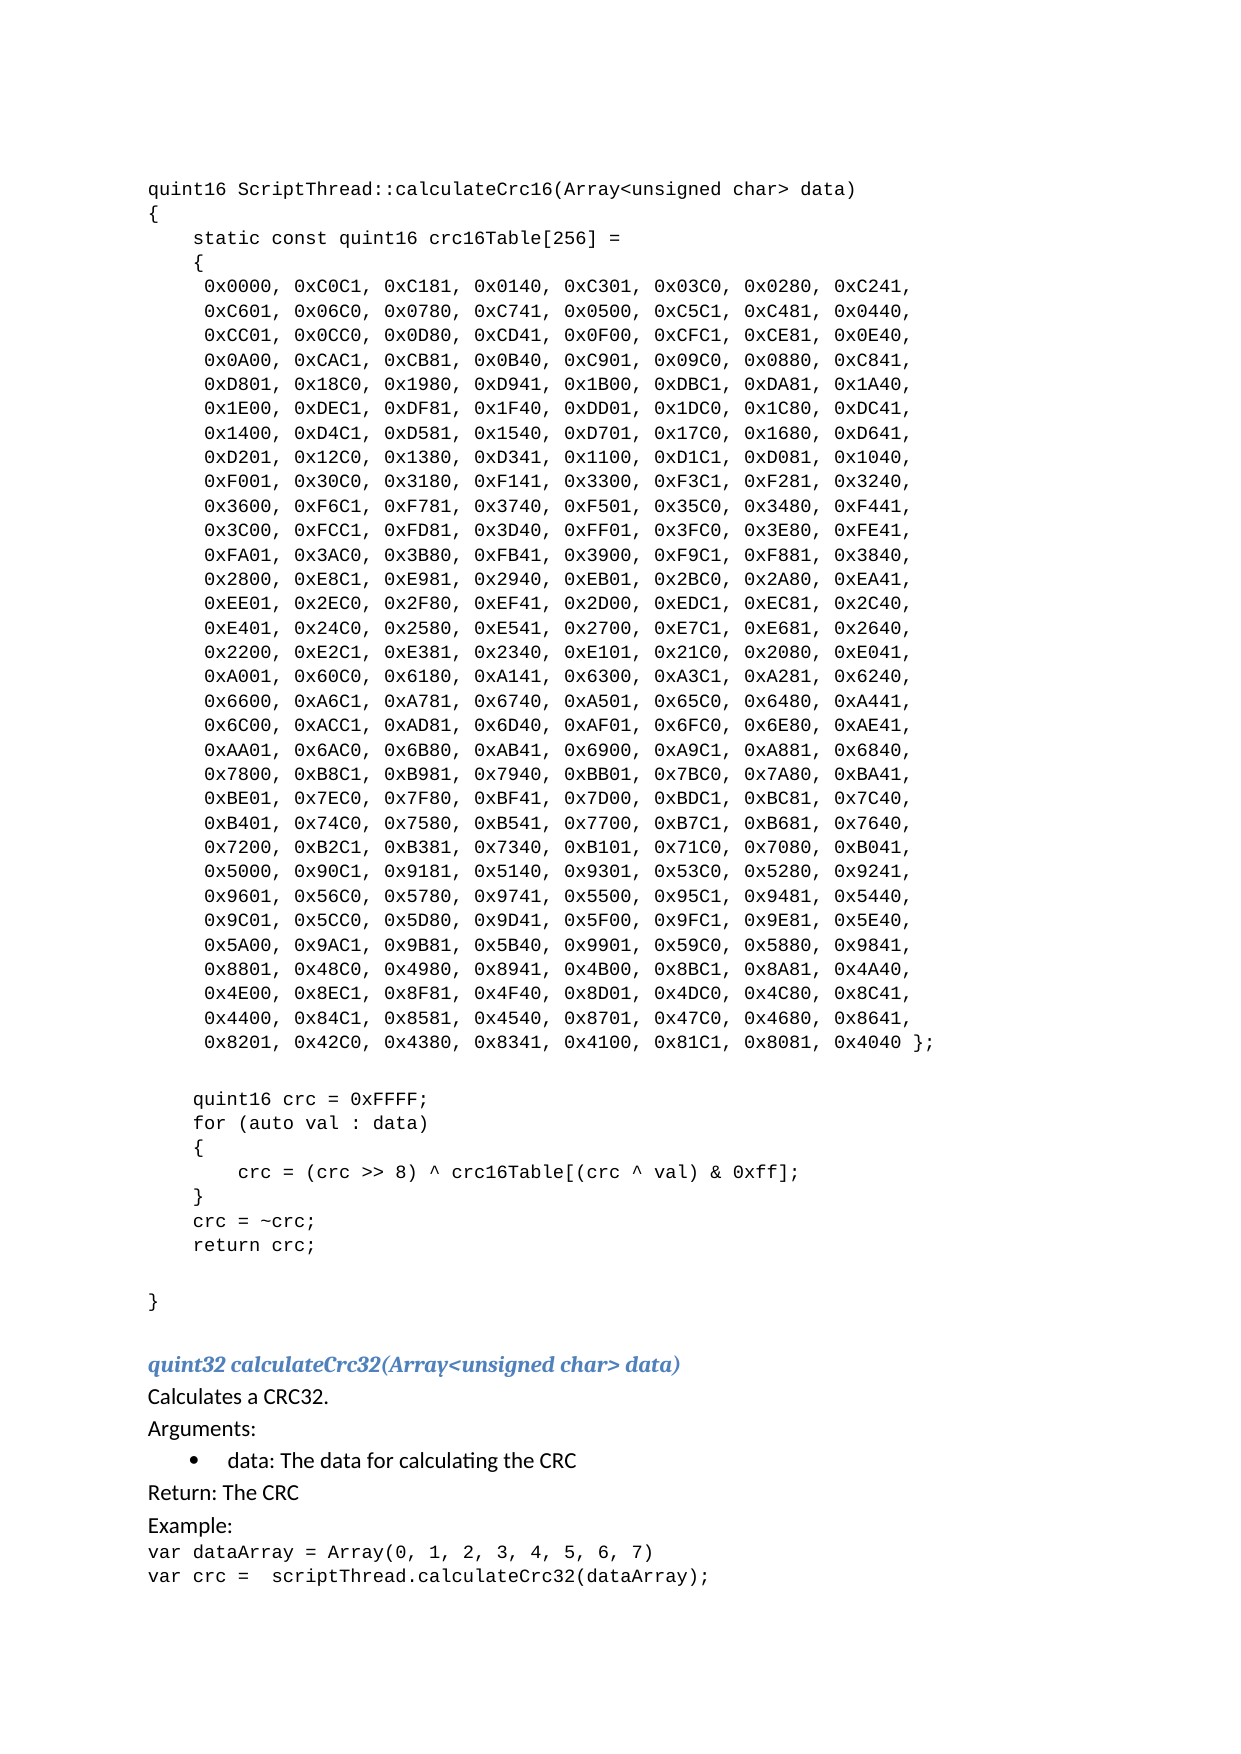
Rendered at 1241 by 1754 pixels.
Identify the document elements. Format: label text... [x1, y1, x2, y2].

text 0x5A00, 0x9AC1, 0x9B81, 0x5B40, 0x9901, 0x59C0, 0x5880, 0x9841, [148, 935, 1093, 957]
text Arguments: [148, 1414, 1093, 1442]
text 0x8801, 0x48C0, 0x4980, 0x8941, 0x4B00, 0x8BC1, 0x8A81, 0x4A40, [148, 960, 1093, 981]
text 0xAA01, 0x6AC0, 0x6B80, 0xAB41, 0x6900, 0xA9C1, 0xA881, 0x6840, [148, 740, 1093, 762]
text 0x2800, 0xE8C1, 0xE981, 0x2940, 0xEB01, 0x2BC0, 0x2A80, 0xEA41, [148, 570, 1093, 591]
text 0x7200, 0xB2C1, 0xB381, 0x7340, 0xB101, 0x71C0, 0x7080, 0xB041, [148, 838, 1093, 859]
text 0x8201, 0x42C0, 0x4380, 0x8341, 0x4100, 0x81C1, 0x8081, 0x4040 }; [148, 1033, 1093, 1054]
text { [148, 1138, 1093, 1159]
text 0x6C00, 0xACC1, 0xAD81, 0x6D40, 0xAF01, 0x6FC0, 0x6E80, 0xAE41, [148, 716, 1093, 737]
text return crc; [148, 1236, 1093, 1257]
text var crc = scriptThread.calculateCrc32(dataArray); [148, 1567, 1093, 1588]
text { [148, 204, 1093, 225]
text static const quint16 crc16Table[256] = [148, 228, 1093, 250]
list data: The data for calculating the CRC [190, 1446, 1093, 1474]
text 0x3C00, 0xFCC1, 0xFD81, 0x3D40, 0xFF01, 0x3FC0, 0x3E80, 0xFE41, [148, 521, 1093, 542]
text var dataArray = Array(0, 1, 2, 3, 4, 5, 6, 7) [148, 1543, 1093, 1564]
text } [148, 1187, 1093, 1208]
text 0xE401, 0x24C0, 0x2580, 0xE541, 0x2700, 0xE7C1, 0xE681, 0x2640, [148, 618, 1093, 640]
text 0xD201, 0x12C0, 0x1380, 0xD341, 0x1100, 0xD1C1, 0xD081, 0x1040, [148, 448, 1093, 469]
text } [148, 1292, 1093, 1313]
text Return: The CRC [148, 1478, 1093, 1507]
text quint16 ScriptThread::calculateCrc16(Array<unsigned char> data) [148, 180, 1093, 201]
text 0x6600, 0xA6C1, 0xA781, 0x6740, 0xA501, 0x65C0, 0x6480, 0xA441, [148, 692, 1093, 713]
text 0xFA01, 0x3AC0, 0x3B80, 0xFB41, 0x3900, 0xF9C1, 0xF881, 0x3840, [148, 545, 1093, 567]
text 0x9601, 0x56C0, 0x5780, 0x9741, 0x5500, 0x95C1, 0x9481, 0x5440, [148, 887, 1093, 908]
text 0x3600, 0xF6C1, 0xF781, 0x3740, 0xF501, 0x35C0, 0x3480, 0xF441, [148, 497, 1093, 518]
text 0xEE01, 0x2EC0, 0x2F80, 0xEF41, 0x2D00, 0xEDC1, 0xEC81, 0x2C40, [148, 594, 1093, 615]
text 0x4E00, 0x8EC1, 0x8F81, 0x4F40, 0x8D01, 0x4DC0, 0x4C80, 0x8C41, [148, 984, 1093, 1005]
text 0xF001, 0x30C0, 0x3180, 0xF141, 0x3300, 0xF3C1, 0xF281, 0x3240, [148, 472, 1093, 493]
text 0x0A00, 0xCAC1, 0xCB81, 0x0B40, 0xC901, 0x09C0, 0x0880, 0xC841, [148, 350, 1093, 372]
text crc = (crc >> 8) ^ crc16Table[(crc ^ val) & 0xff]; [148, 1163, 1093, 1184]
text 0xBE01, 0x7EC0, 0x7F80, 0xBF41, 0x7D00, 0xBDC1, 0xBC81, 0x7C40, [148, 789, 1093, 810]
text 0x9C01, 0x5CC0, 0x5D80, 0x9D41, 0x5F00, 0x9FC1, 0x9E81, 0x5E40, [148, 911, 1093, 932]
text 0x1400, 0xD4C1, 0xD581, 0x1540, 0xD701, 0x17C0, 0x1680, 0xD641, [148, 423, 1093, 445]
text 0xA001, 0x60C0, 0x6180, 0xA141, 0x6300, 0xA3C1, 0xA281, 0x6240, [148, 667, 1093, 688]
text 0xC601, 0x06C0, 0x0780, 0xC741, 0x0500, 0xC5C1, 0xC481, 0x0440, [148, 302, 1093, 323]
text Example: [148, 1511, 1093, 1539]
text 0xB401, 0x74C0, 0x7580, 0xB541, 0x7700, 0xB7C1, 0xB681, 0x7640, [148, 813, 1093, 835]
text 0x0000, 0xC0C1, 0xC181, 0x0140, 0xC301, 0x03C0, 0x0280, 0xC241, [148, 277, 1093, 298]
text crc = ~crc; [148, 1211, 1093, 1233]
text quint16 crc = 0xFFFF; [148, 1089, 1093, 1111]
text 0x5000, 0x90C1, 0x9181, 0x5140, 0x9301, 0x53C0, 0x5280, 0x9241, [148, 862, 1093, 883]
text 0x4400, 0x84C1, 0x8581, 0x4540, 0x8701, 0x47C0, 0x4680, 0x8641, [148, 1008, 1093, 1030]
text 0x2200, 0xE2C1, 0xE381, 0x2340, 0xE101, 0x21C0, 0x2080, 0xE041, [148, 643, 1093, 664]
text 0x1E00, 0xDEC1, 0xDF81, 0x1F40, 0xDD01, 0x1DC0, 0x1C80, 0xDC41, [148, 399, 1093, 420]
text { [148, 253, 1093, 274]
text Calculates a CRC32. [148, 1382, 1093, 1410]
text 0x7800, 0xB8C1, 0xB981, 0x7940, 0xBB01, 0x7BC0, 0x7A80, 0xBA41, [148, 765, 1093, 786]
subtitle quint32 calculateCrc32(Array<unsigned char> data) [148, 1352, 1093, 1378]
text for (auto val : data) [148, 1114, 1093, 1135]
text 0xD801, 0x18C0, 0x1980, 0xD941, 0x1B00, 0xDBC1, 0xDA81, 0x1A40, [148, 375, 1093, 396]
text 0xCC01, 0x0CC0, 0x0D80, 0xCD41, 0x0F00, 0xCFC1, 0xCE81, 0x0E40, [148, 326, 1093, 347]
